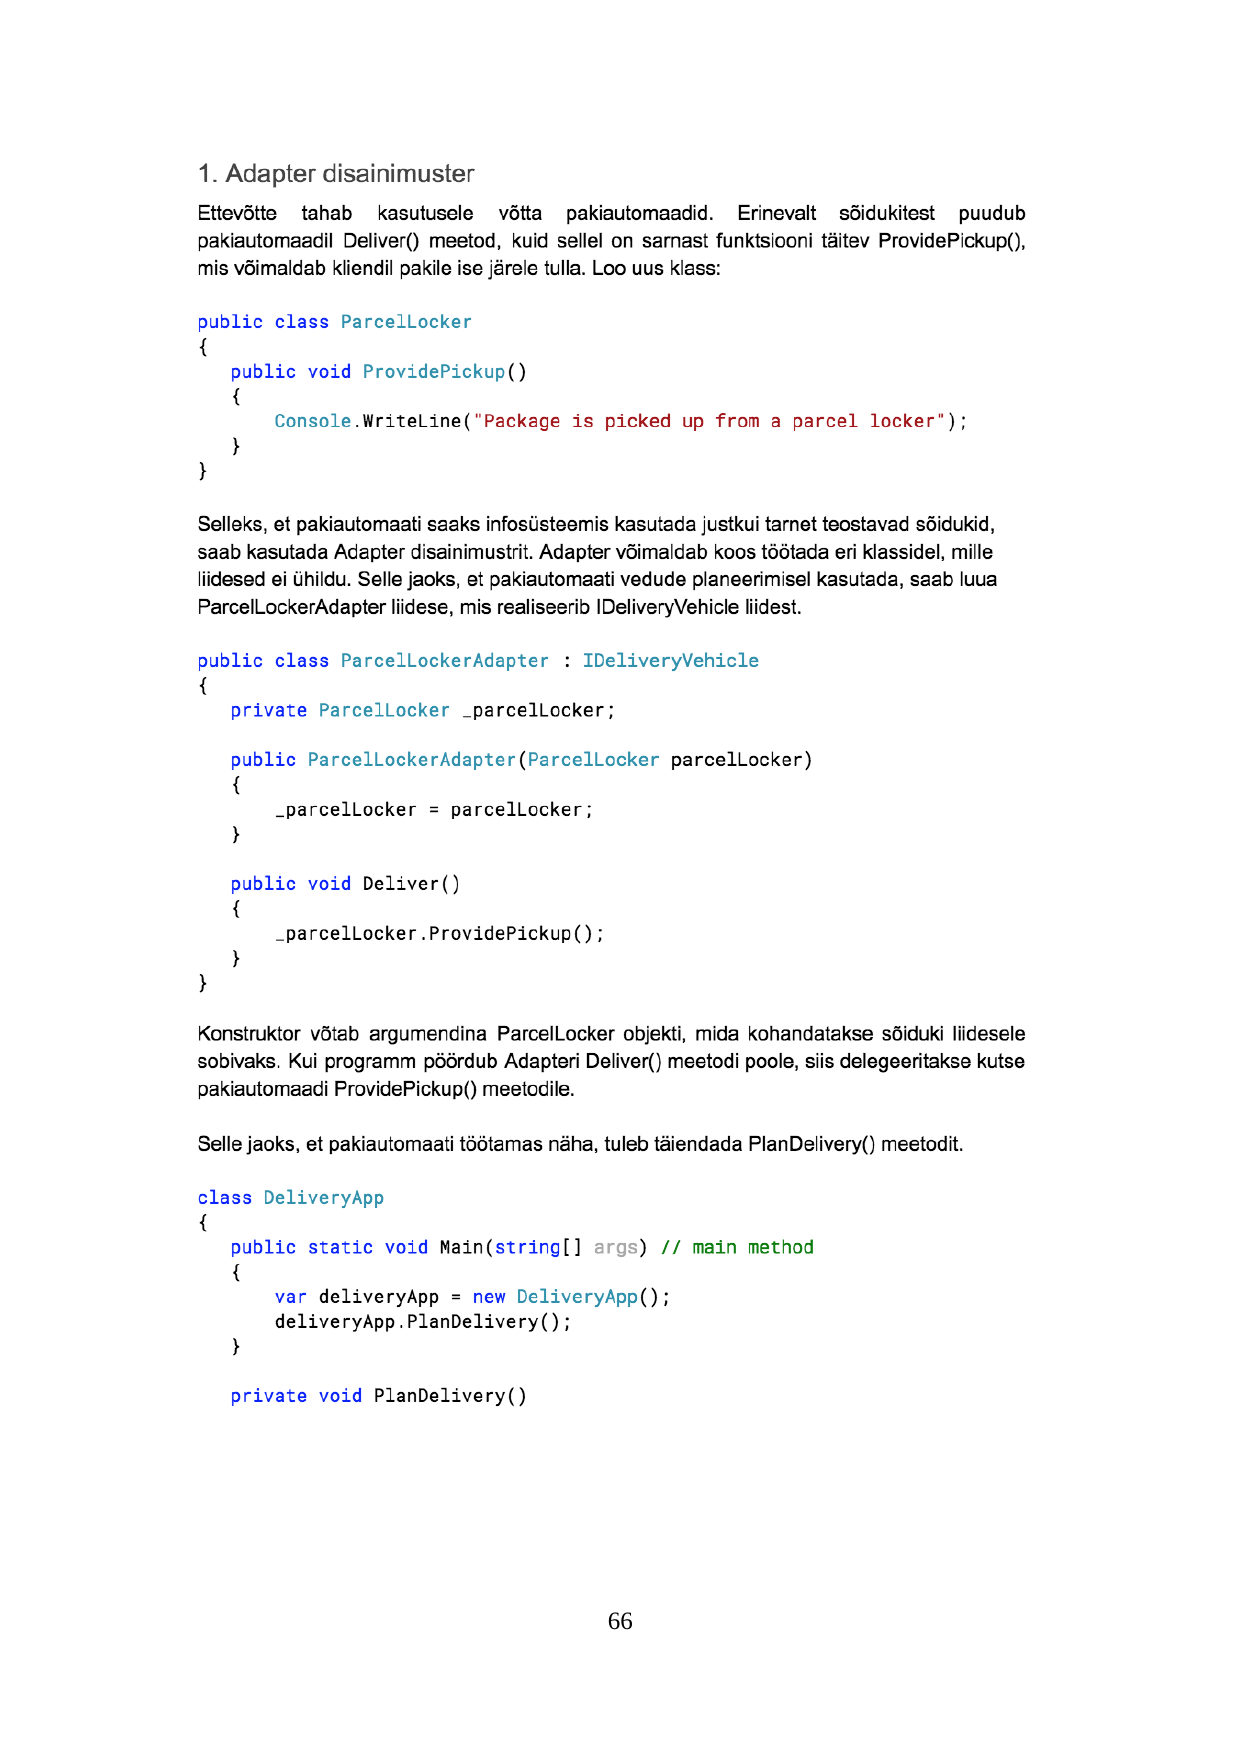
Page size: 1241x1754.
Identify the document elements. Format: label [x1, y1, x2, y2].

picture [177, 147, 1063, 1432]
